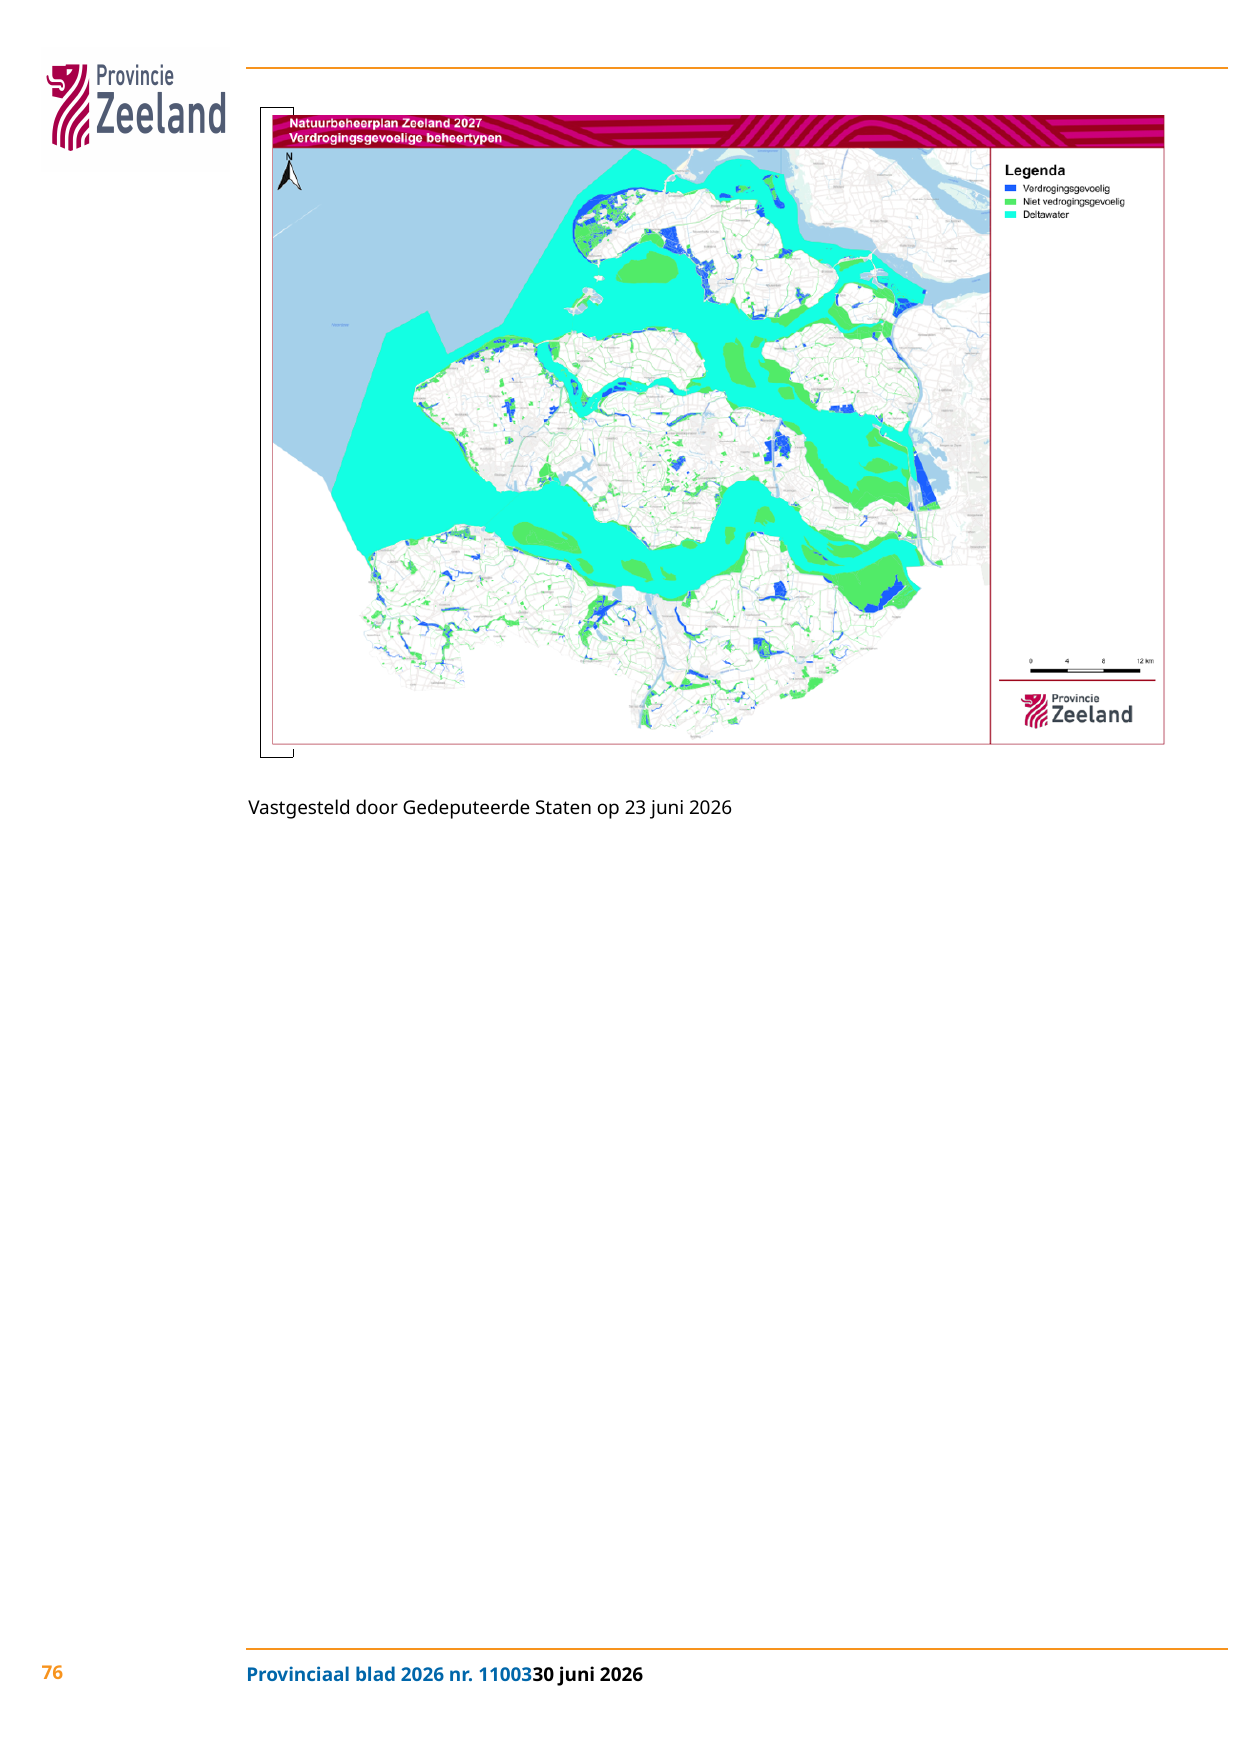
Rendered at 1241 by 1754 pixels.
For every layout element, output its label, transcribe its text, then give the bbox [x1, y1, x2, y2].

picture [41, 47, 231, 172]
text Vastgesteld door Gedeputeerde Staten op 23 juni 2026 [248, 794, 1152, 820]
picture [268, 115, 1173, 749]
